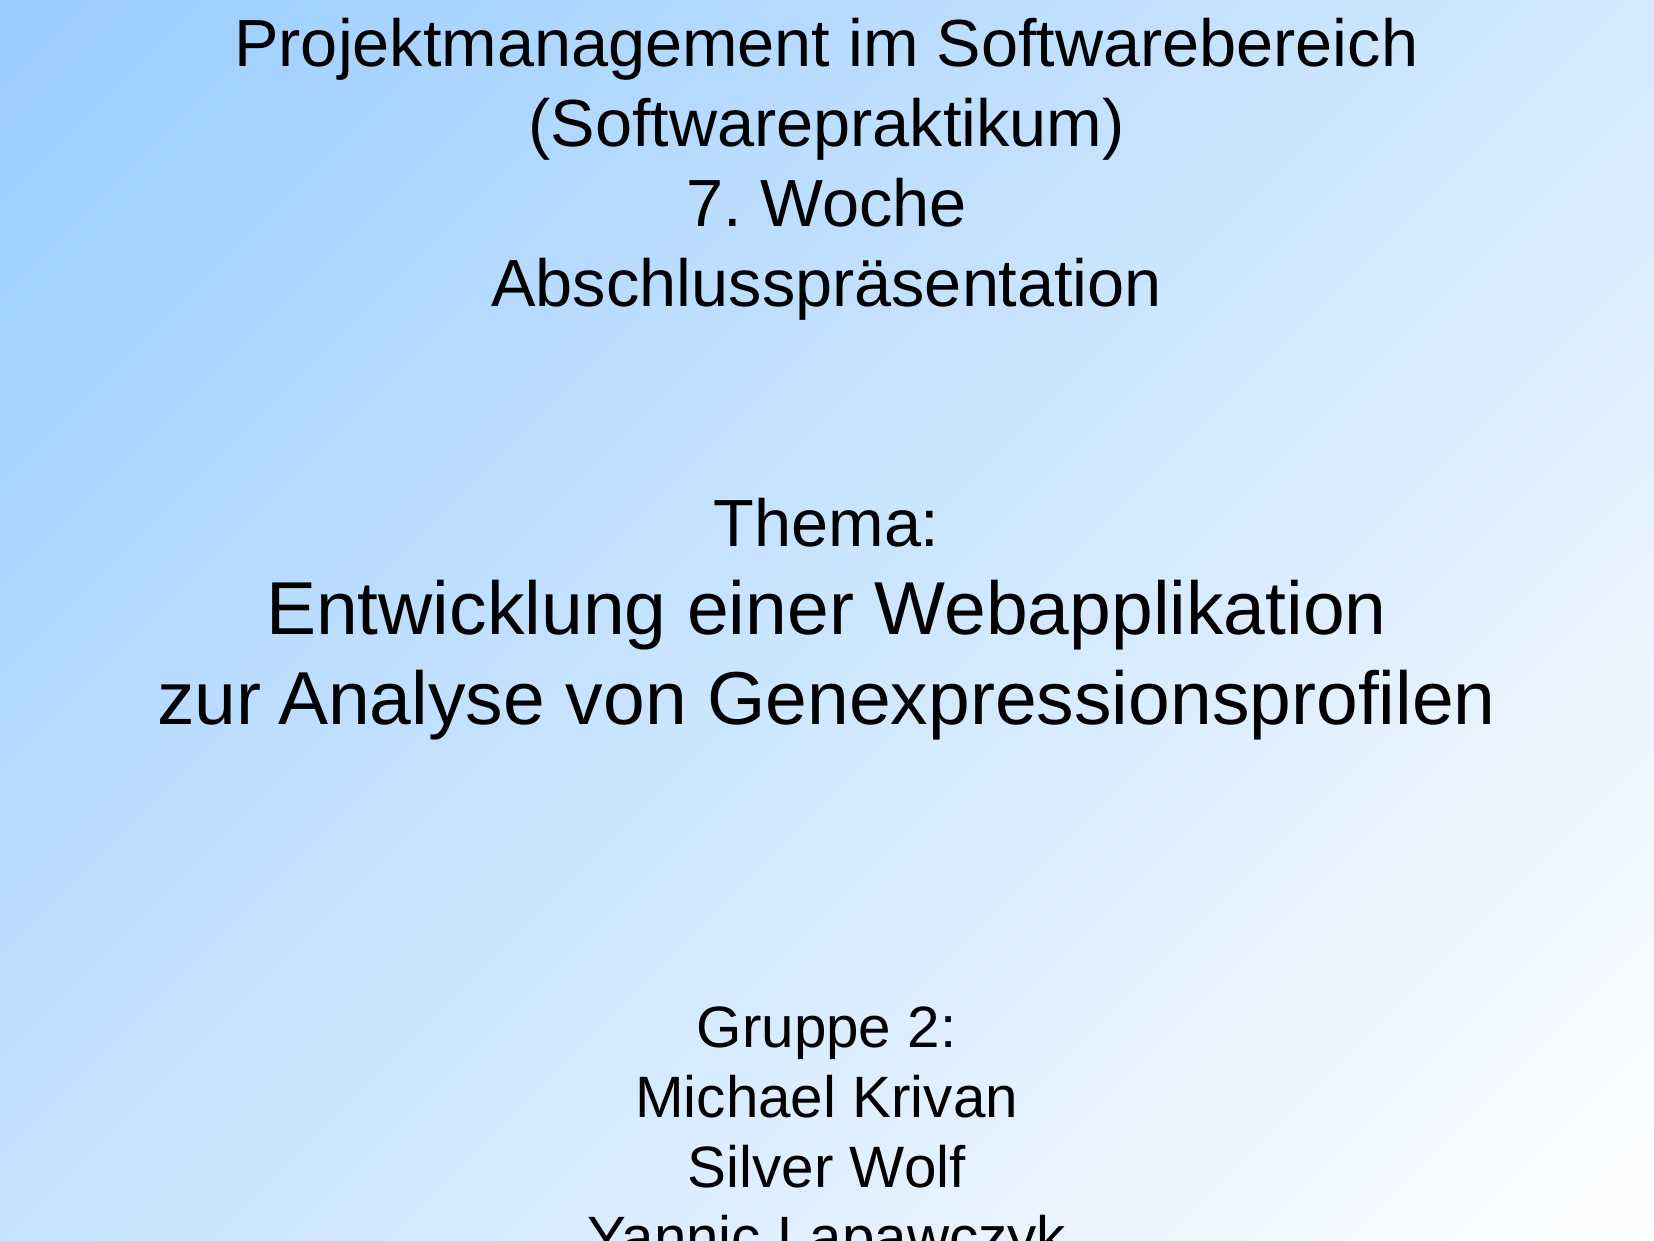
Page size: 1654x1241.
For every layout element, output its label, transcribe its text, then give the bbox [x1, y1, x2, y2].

title Projektmanagement im Softwarebereich (Softwarepraktikum) 7. Woche Abschlusspräsentation Thema: Entwicklung einer Webapplikation zur Analyse von Genexpressionsprofilen Gruppe 2: Michael Krivan Silver Wolf Yannic Lapawczyk [0, 0, 1654, 1241]
